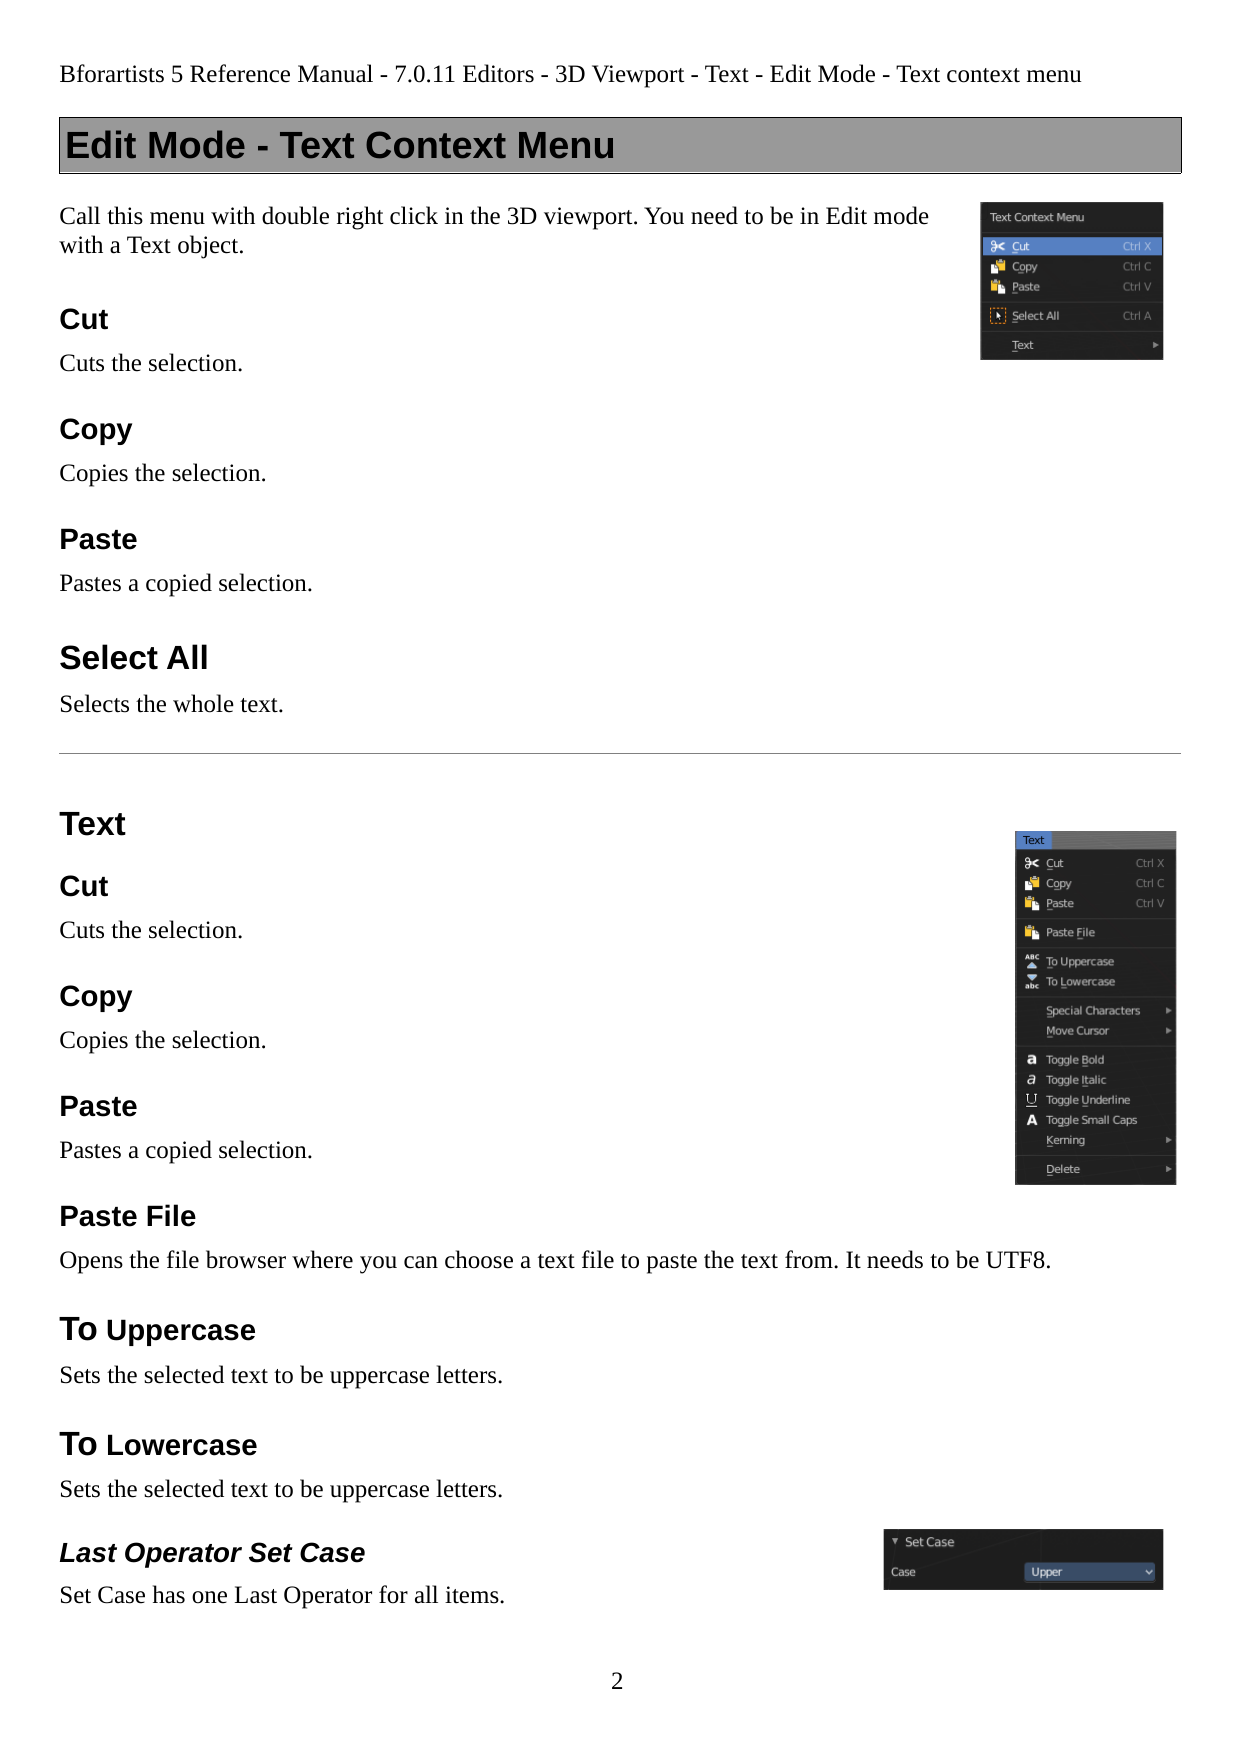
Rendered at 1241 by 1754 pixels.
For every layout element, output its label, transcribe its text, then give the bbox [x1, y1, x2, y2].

text Call this menu with double right click in the 3D viewport. You need to be in Edit mode with a Text object. [59, 201, 1181, 259]
text Sets the selected text to be uppercase letters. [59, 1360, 1181, 1388]
subtitle [1164, 302, 1181, 336]
text Copies the selection. [59, 458, 1181, 487]
subtitle [1177, 979, 1181, 1013]
subtitle Cut [59, 869, 1015, 903]
subtitle Select All [59, 638, 1181, 677]
text Set Case has one Last Operator for all items. [59, 1581, 1181, 1609]
subtitle [1164, 1536, 1181, 1568]
text Pastes a copied selection. [59, 1135, 1015, 1164]
subtitle Copy [59, 979, 1015, 1013]
text Cuts the selection. [59, 348, 1181, 377]
text Selects the whole text. [59, 689, 1181, 718]
text Cuts the selection. [59, 915, 1015, 944]
text Opens the file browser where you can choose a text file to paste the text from. It needs to be UTF8. [59, 1245, 1181, 1274]
subtitle Copy [59, 412, 1181, 446]
picture [1015, 831, 1177, 1185]
text Sets the selected text to be uppercase letters. [59, 1474, 1181, 1503]
picture [883, 1529, 1164, 1590]
subtitle To Lowercase [59, 1423, 1181, 1462]
subtitle Cut [59, 302, 980, 336]
text Pastes a copied selection. [59, 568, 1181, 597]
subtitle [1177, 1089, 1181, 1123]
subtitle Text [59, 803, 1181, 842]
text Copies the selection. [59, 1025, 1015, 1054]
subtitle Paste File [59, 1199, 1181, 1232]
subtitle Paste [59, 1089, 1015, 1123]
subtitle [1177, 869, 1181, 903]
subtitle To Uppercase [59, 1309, 1181, 1347]
table_header Edit Mode - Text Context Menu [60, 118, 1181, 172]
subtitle Last Operator Set Case [59, 1536, 883, 1568]
subtitle Paste [59, 522, 1181, 556]
picture [980, 202, 1164, 360]
